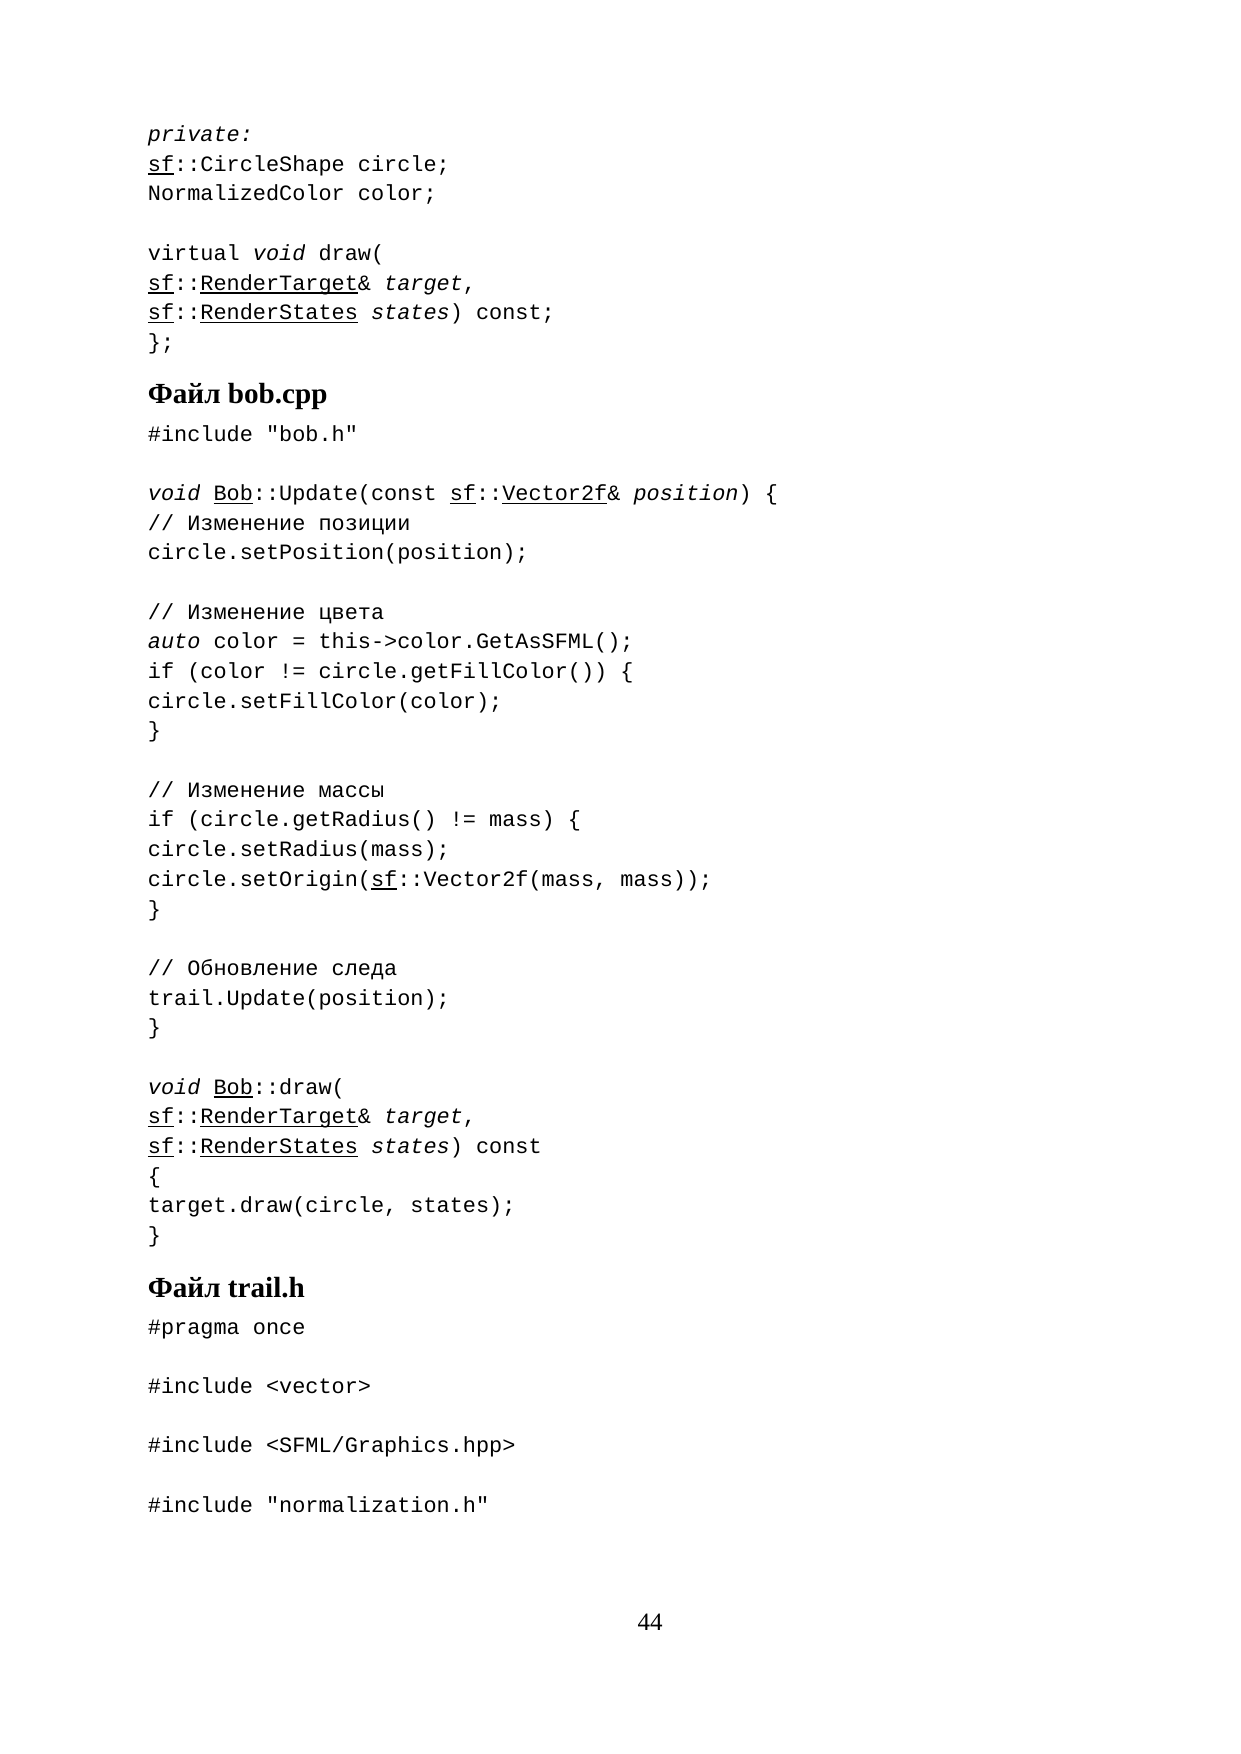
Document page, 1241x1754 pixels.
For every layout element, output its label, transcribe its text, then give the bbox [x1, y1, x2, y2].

text sf::RenderStates states) const [148, 1130, 1152, 1160]
text circle.setOrigin(sf::Vector2f(mass, mass)); [148, 863, 1152, 893]
text void Bob::Update(const sf::Vector2f& position) { [148, 477, 1152, 507]
text circle.setFillColor(color); [148, 685, 1152, 715]
text { [148, 1160, 1152, 1190]
text // Изменение позиции [148, 507, 1152, 537]
text auto color = this->color.GetAsSFML(); [148, 626, 1152, 655]
text // Изменение цвета [148, 596, 1152, 626]
text if (color != circle.getFillColor()) { [148, 655, 1152, 685]
text } [148, 715, 1152, 744]
text trail.Update(position); [148, 982, 1152, 1012]
text }; [148, 326, 1152, 356]
text #include "bob.h" [148, 423, 1152, 447]
text sf::RenderTarget& target, [148, 1101, 1152, 1130]
text } [148, 893, 1152, 922]
subtitle Файл trail.h [148, 1270, 1152, 1303]
text circle.setRadius(mass); [148, 833, 1152, 863]
text if (circle.getRadius() != mass) { [148, 804, 1152, 833]
text sf::RenderStates states) const; [148, 296, 1152, 326]
subtitle Файл bob.cpp [148, 377, 1152, 410]
text NormalizedColor color; [148, 178, 1152, 207]
text // Изменение массы [148, 774, 1152, 804]
text circle.setPosition(position); [148, 537, 1152, 566]
text target.draw(circle, states); [148, 1190, 1152, 1219]
text // Обновление следа [148, 952, 1152, 982]
text #include <vector> [148, 1370, 1152, 1400]
text } [148, 1012, 1152, 1041]
text #pragma once [148, 1316, 1152, 1341]
text #include "normalization.h" [148, 1489, 1152, 1519]
text private: [148, 118, 1152, 148]
text } [148, 1219, 1152, 1249]
text sf::RenderTarget& target, [148, 267, 1152, 296]
text void Bob::draw( [148, 1071, 1152, 1101]
text sf::CircleShape circle; [148, 148, 1152, 178]
text virtual void draw( [148, 237, 1152, 267]
text #include <SFML/Graphics.hpp> [148, 1430, 1152, 1459]
